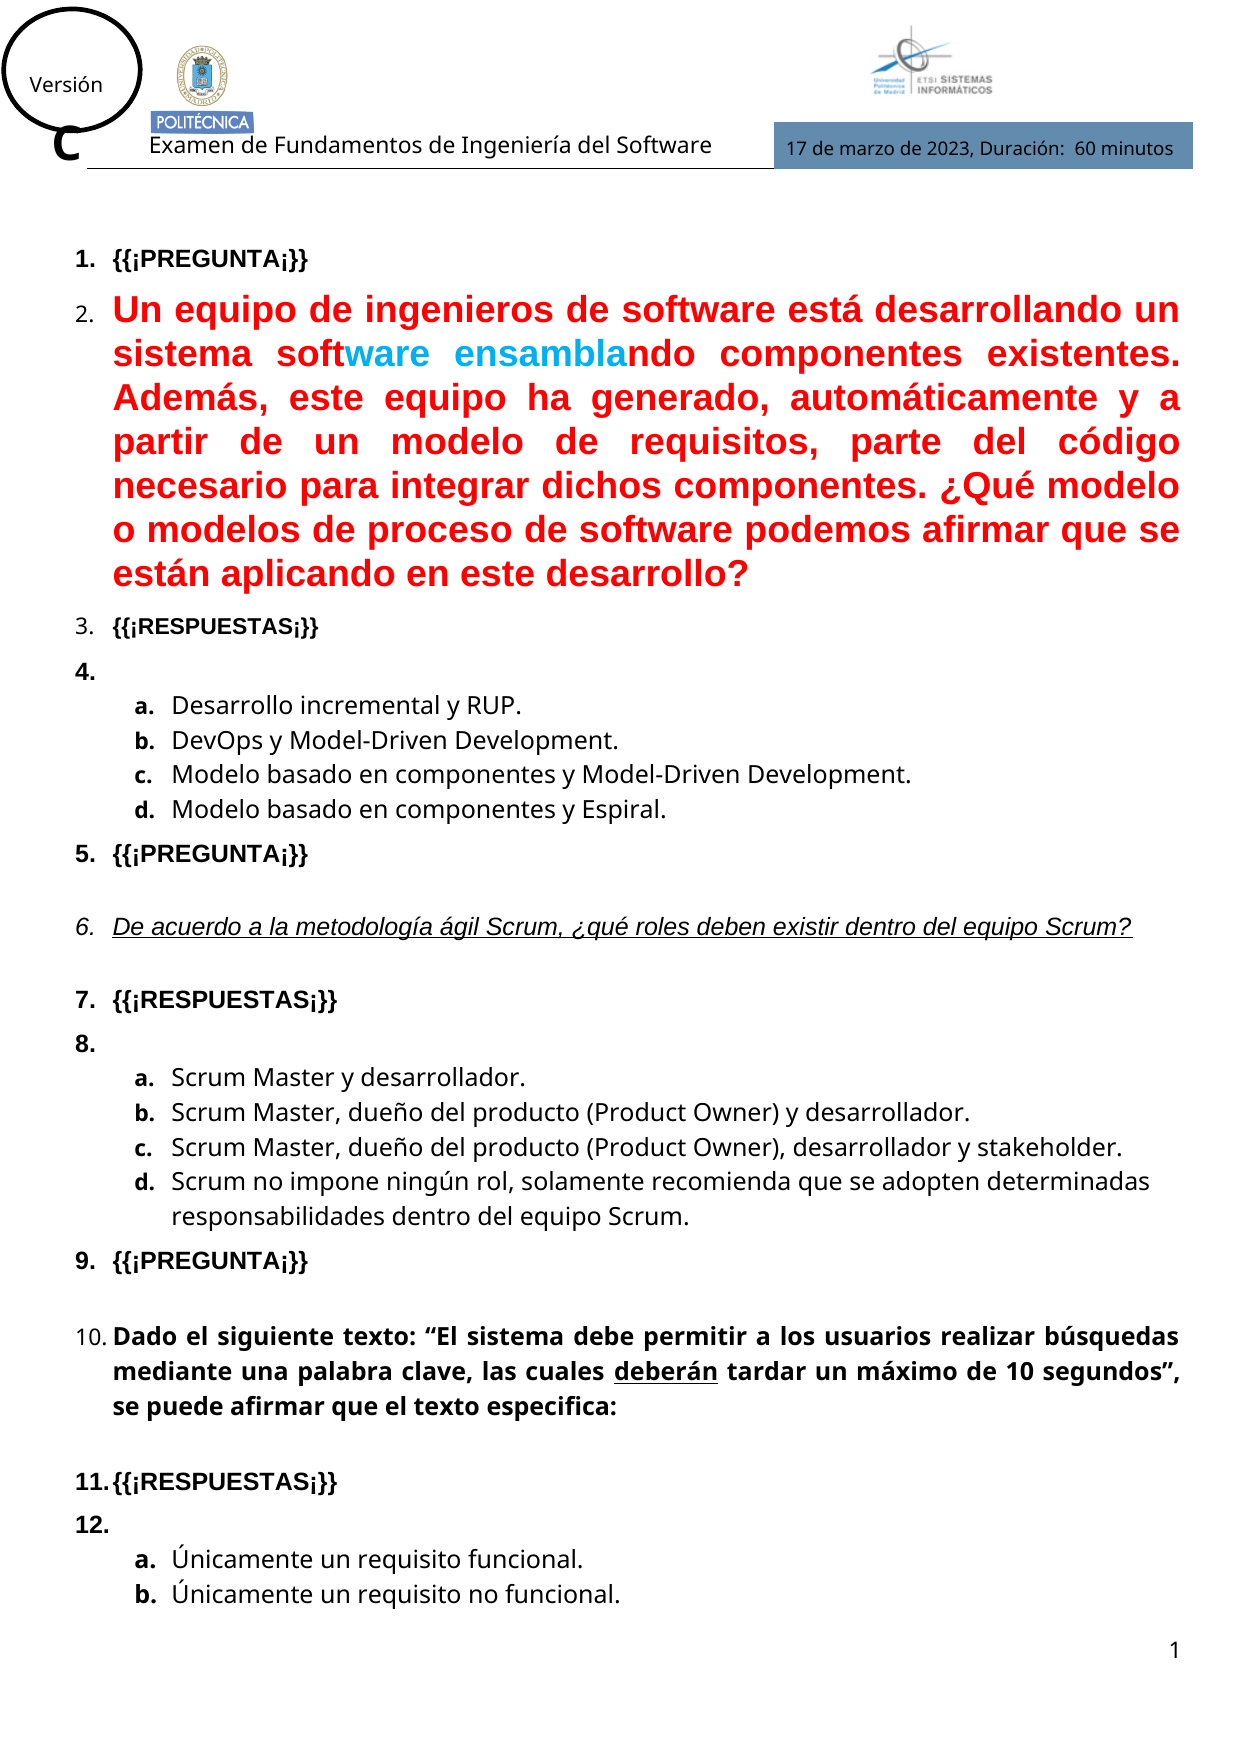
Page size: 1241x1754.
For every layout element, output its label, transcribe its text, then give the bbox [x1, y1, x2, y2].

list Scrum Master, dueño del producto (Product Owner) y desarrollador. [134, 1095, 1181, 1129]
list Únicamente un requisito funcional. [134, 1542, 1181, 1576]
list {{¡RESPUESTAS¡}} [75, 1466, 1181, 1495]
list Scrum no impone ningún rol, solamente recomienda que se adopten determinadas responsabilidades dentro del equipo Scrum. [134, 1164, 1181, 1233]
list Desarrollo incremental y RUP. [134, 688, 1181, 722]
list Únicamente un requisito no funcional. [134, 1576, 1181, 1610]
list Dado el siguiente texto: “El sistema debe permitir a los usuarios realizar búsquedas mediante una palabra clave, las cuales deberán tardar un máximo de 10 segundos”, se puede afirmar que el texto especifica: [75, 1319, 1181, 1422]
list {{¡PREGUNTA¡}} [75, 244, 1181, 273]
list {{¡RESPUESTAS¡}} [75, 985, 1181, 1013]
list {{¡PREGUNTA¡}} [75, 1246, 1181, 1275]
list DevOps y Model-Driven Development. [134, 722, 1181, 757]
list Scrum Master y desarrollador. [134, 1060, 1181, 1094]
list Modelo basado en componentes y Model-Driven Development. [134, 757, 1181, 791]
list De acuerdo a la metodología ágil Scrum, ¿qué roles deben existir dentro del equipo Scrum? [75, 912, 1181, 941]
list {{¡PREGUNTA¡}} [75, 839, 1181, 868]
list Modelo basado en componentes y Espiral. [134, 792, 1181, 826]
list {{¡RESPUESTAS¡}} [75, 610, 1181, 641]
list Scrum Master, dueño del producto (Product Owner), desarrollador y stakeholder. [134, 1129, 1181, 1163]
list Un equipo de ingenieros de software está desarrollando un sistema software ensamblando componentes existentes. Además, este equipo ha generado, automáticamente y a partir de un modelo de requisitos, parte del código necesario para integrar dichos componentes. ¿Qué modelo o modelos de proceso de software podemos afirmar que se están aplicando en este desarrollo? [75, 288, 1181, 594]
